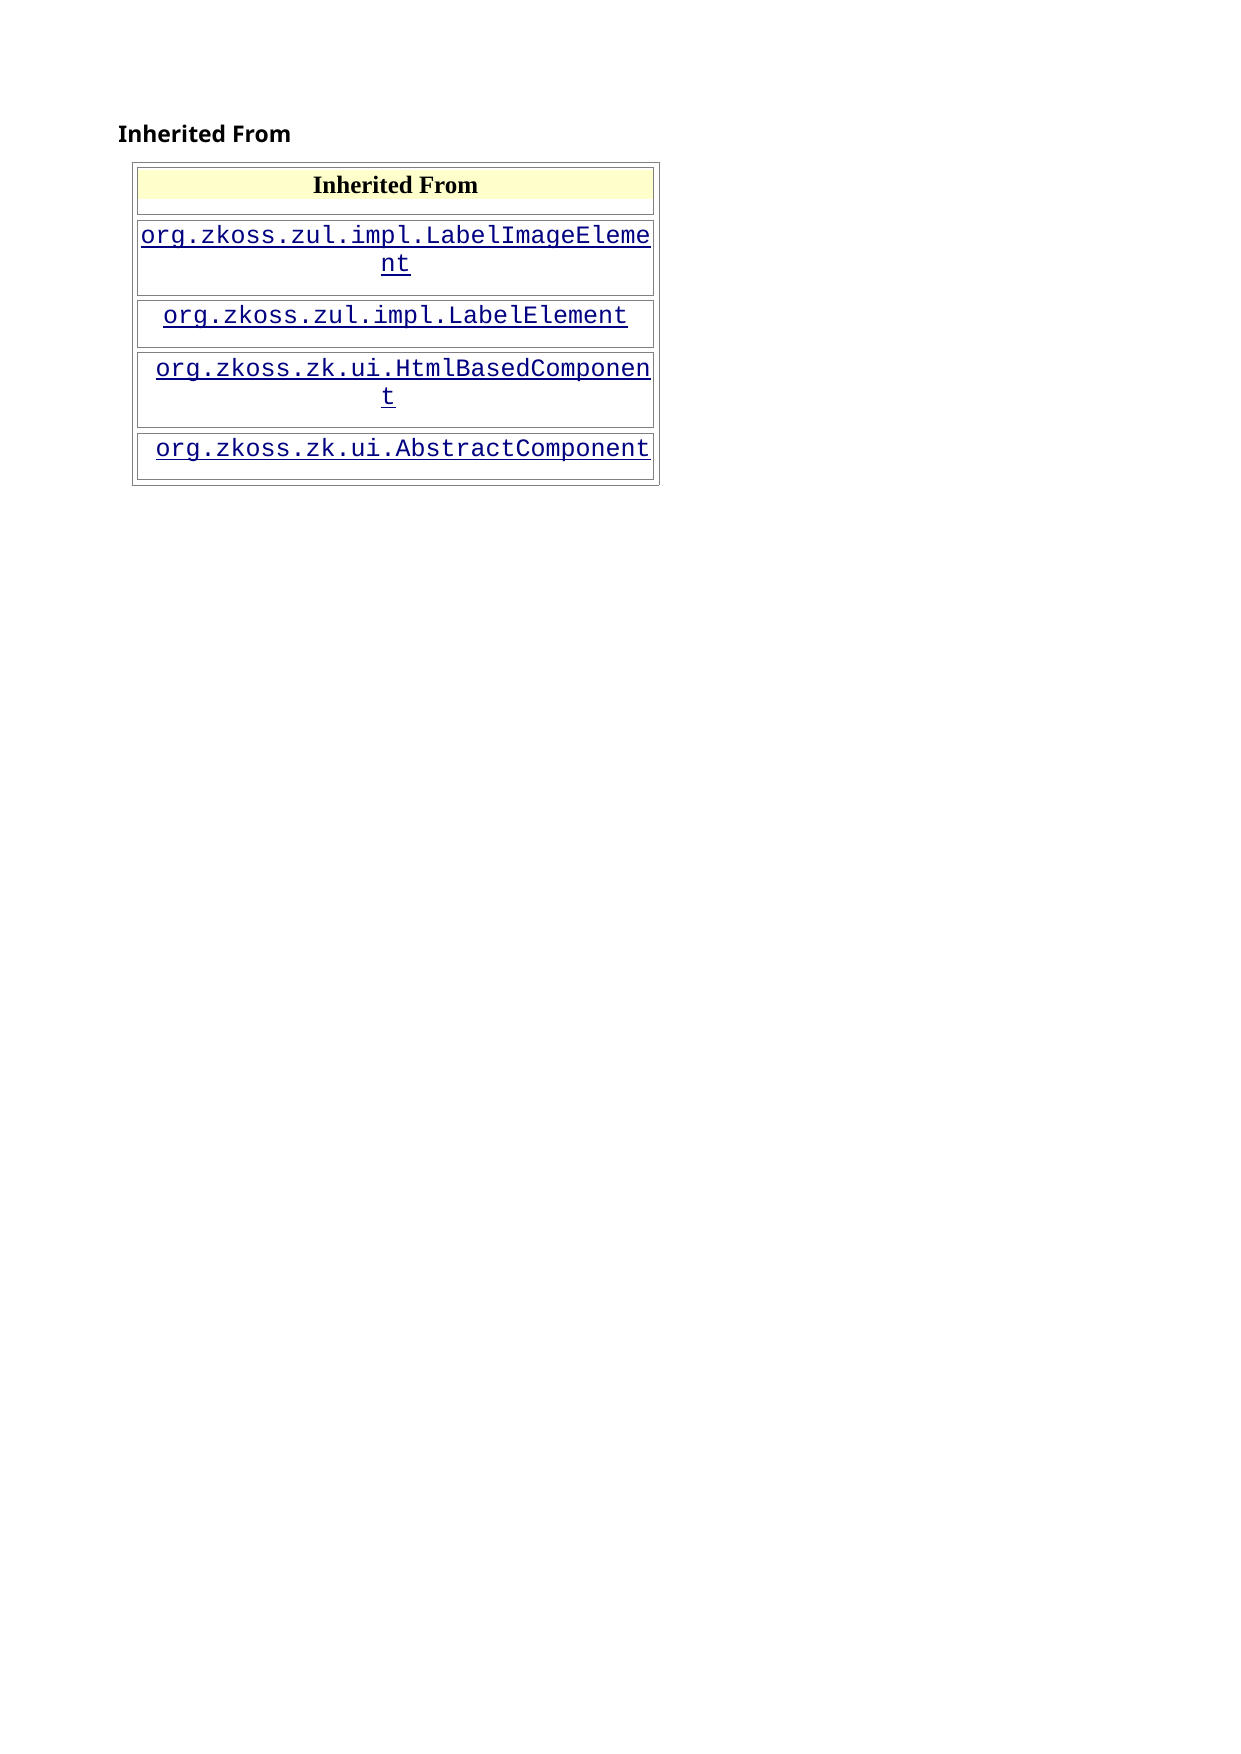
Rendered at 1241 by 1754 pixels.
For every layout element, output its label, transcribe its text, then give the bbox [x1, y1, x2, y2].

table_header Inherited From [134, 163, 656, 214]
table_cell org.zkoss.zk.ui.HtmlBasedComponent [134, 347, 656, 427]
table_cell org.zkoss.zul.impl.LabelElement [134, 295, 656, 347]
subtitle Inherited From [118, 118, 1122, 149]
table_cell org.zkoss.zul.impl.LabelImageElement [134, 214, 656, 295]
table_cell org.zkoss.zk.ui.AbstractComponent [134, 427, 656, 479]
